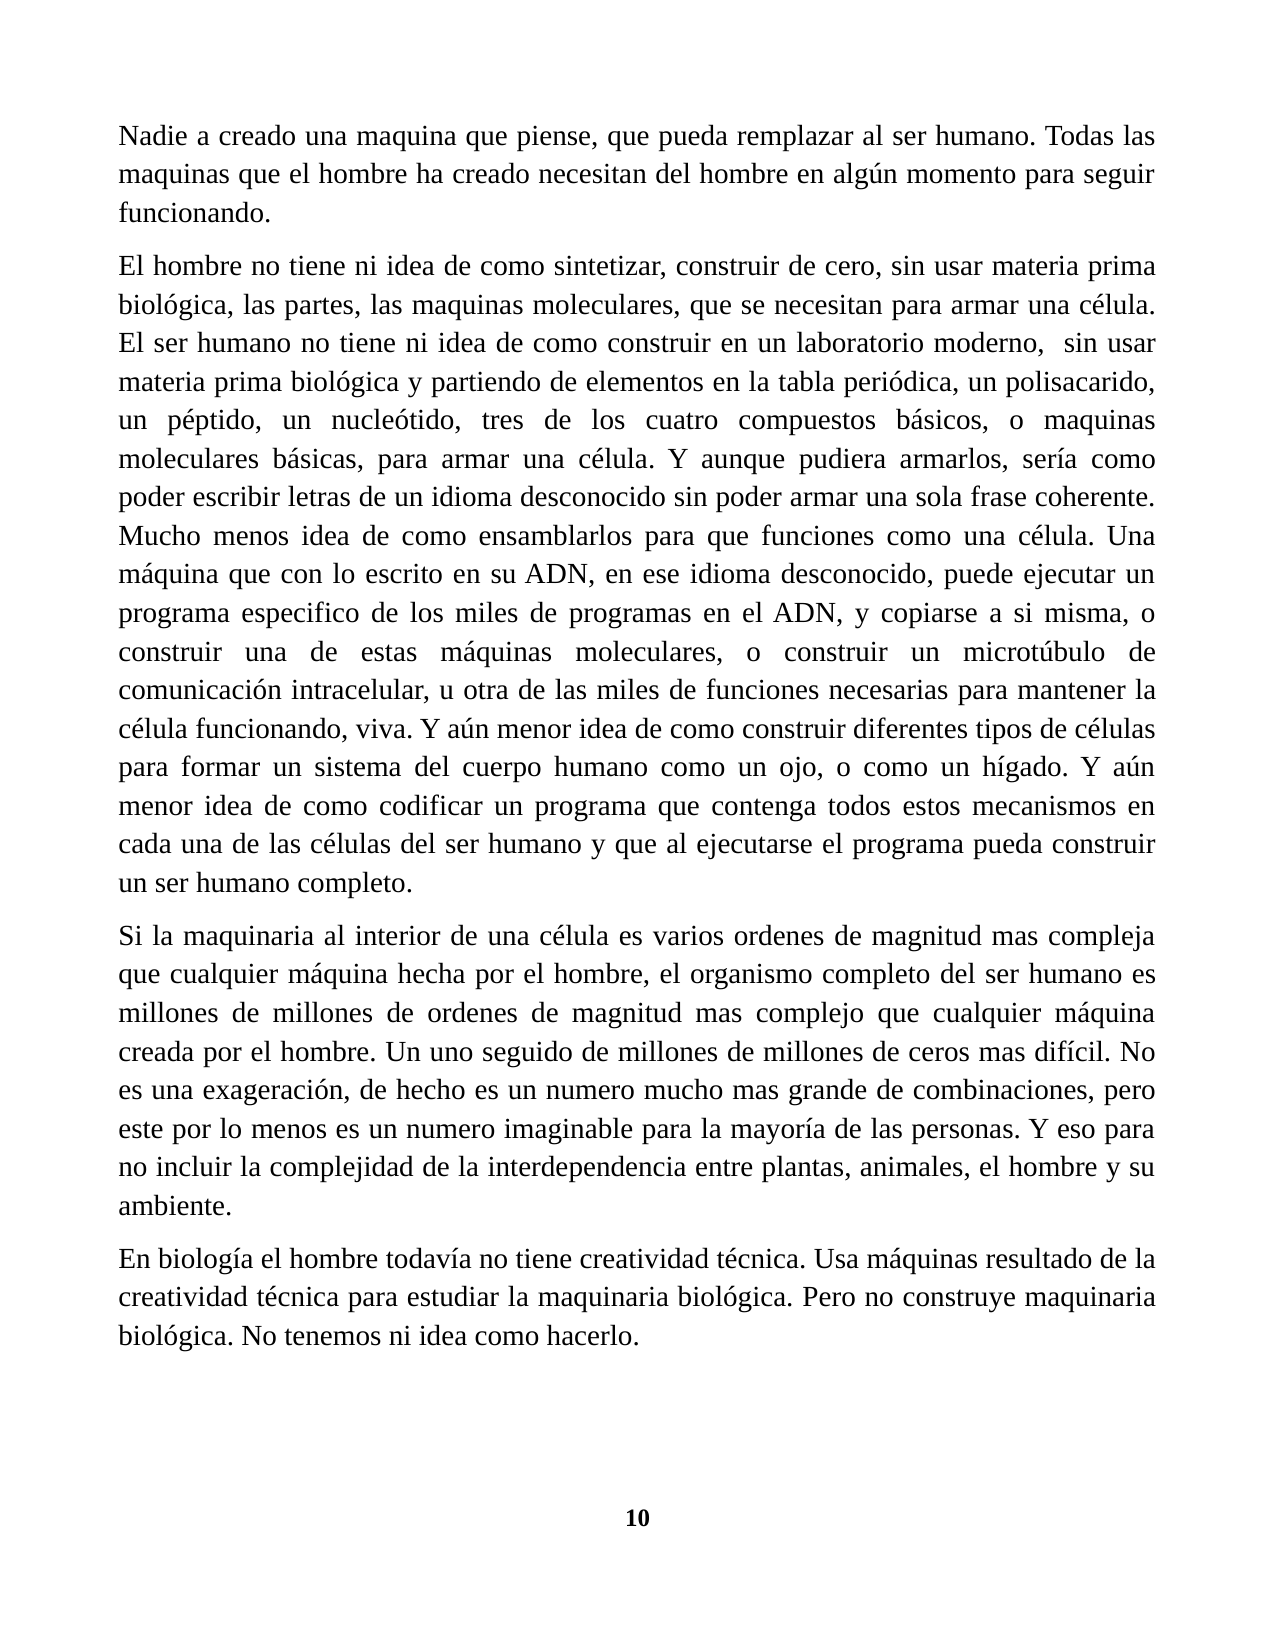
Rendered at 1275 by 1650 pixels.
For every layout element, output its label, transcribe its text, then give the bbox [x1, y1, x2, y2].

text El hombre no tiene ni idea de como sintetizar, construir de cero, sin usar materia prima biológica, las partes, las maquinas moleculares, que se necesitan para armar una célula. El ser humano no tiene ni idea de como construir en un laboratorio moderno, sin usar materia prima biológica y partiendo de elementos en la tabla periódica, un polisacarido, un péptido, un nucleótido, tres de los cuatro compuestos básicos, o maquinas moleculares básicas, para armar una célula. Y aunque pudiera armarlos, sería como poder escribir letras de un idioma desconocido sin poder armar una sola frase coherente. Mucho menos idea de como ensamblarlos para que funciones como una célula. Una máquina que con lo escrito en su ADN, en ese idioma desconocido, puede ejecutar un programa especifico de los miles de programas en el ADN, y copiarse a si misma, o construir una de estas máquinas moleculares, o construir un microtúbulo de comunicación intracelular, u otra de las miles de funciones necesarias para mantener la célula funcionando, viva. Y aún menor idea de como construir diferentes tipos de células para formar un sistema del cuerpo humano como un ojo, o como un hígado. Y aún menor idea de como codificar un programa que contenga todos estos mecanismos en cada una de las células del ser humano y que al ejecutarse el programa pueda construir un ser humano completo. [118, 248, 1157, 898]
text Si la maquinaria al interior de una célula es varios ordenes de magnitud mas compleja que cualquier máquina hecha por el hombre, el organismo completo del ser humano es millones de millones de ordenes de magnitud mas complejo que cualquier máquina creada por el hombre. Un uno seguido de millones de millones de ceros mas difícil. No es una exageración, de hecho es un numero mucho mas grande de combinaciones, pero este por lo menos es un numero imaginable para la mayoría de las personas. Y eso para no incluir la complejidad de la interdependencia entre plantas, animales, el hombre y su ambiente. [118, 918, 1157, 1221]
text En biología el hombre todavía no tiene creatividad técnica. Usa máquinas resultado de la creatividad técnica para estudiar la maquinaria biológica. Pero no construye maquinaria biológica. No tenemos ni idea como hacerlo. [118, 1241, 1157, 1352]
text Nadie a creado una maquina que piense, que pueda remplazar al ser humano. Todas las maquinas que el hombre ha creado necesitan del hombre en algún momento para seguir funcionando. [118, 118, 1157, 229]
